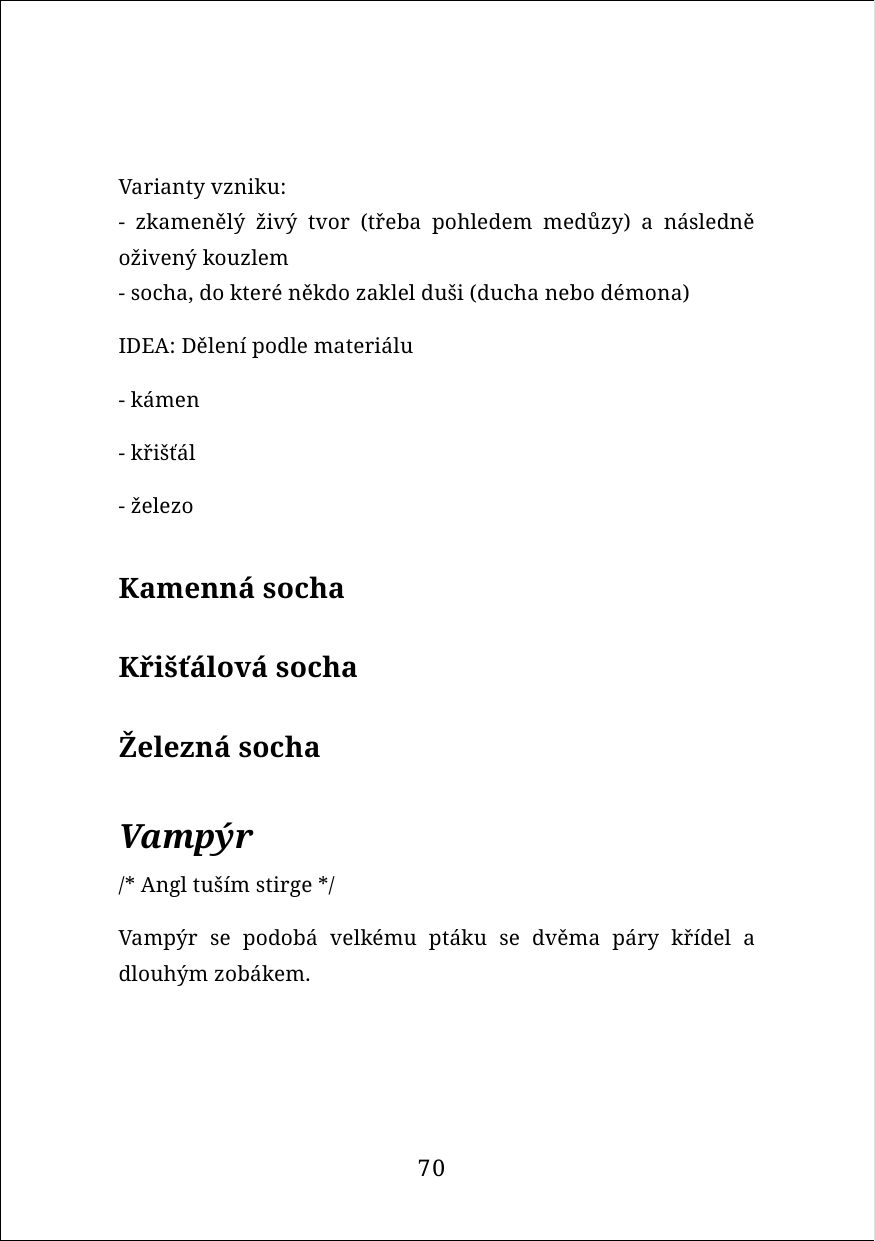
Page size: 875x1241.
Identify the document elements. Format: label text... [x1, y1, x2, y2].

subtitle Kamenná socha [118, 568, 756, 606]
subtitle Vampýr [118, 813, 756, 858]
text Varianty vzniku: - zkamenělý živý tvor (třeba pohledem medůzy) a následně oživený kouzlem - socha, do které někdo zaklel duši (ducha nebo démona) [118, 172, 756, 307]
text - křišťál [118, 438, 756, 466]
text /* Angl tuším stirge */ [118, 870, 756, 899]
subtitle Železná socha [118, 727, 756, 766]
text IDEA: Dělení podle materiálu [118, 332, 756, 360]
subtitle Křišťálová socha [118, 648, 756, 686]
text - kámen [118, 385, 756, 413]
text - železo [118, 491, 756, 520]
text Vampýr se podobá velkému ptáku se dvěma páry křídel a dlouhým zobákem. [118, 923, 756, 987]
